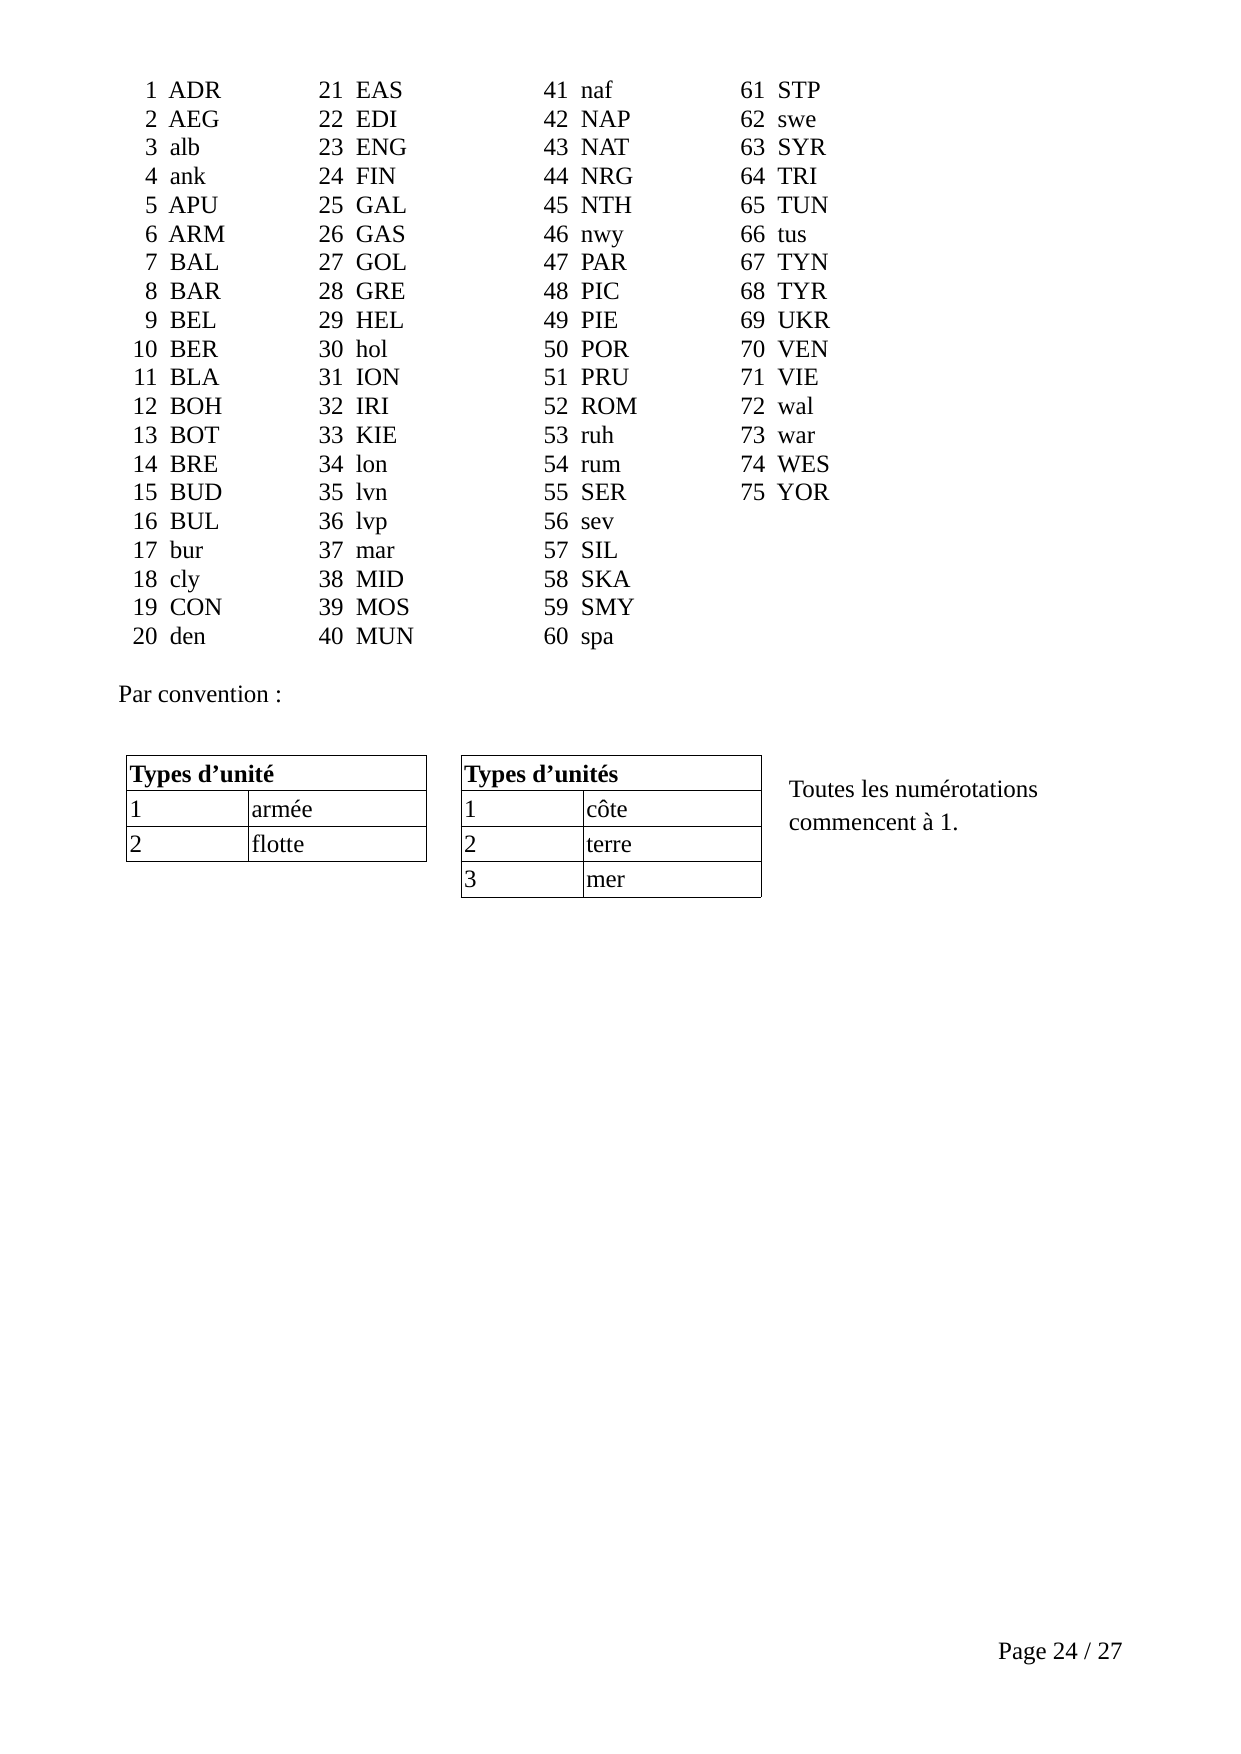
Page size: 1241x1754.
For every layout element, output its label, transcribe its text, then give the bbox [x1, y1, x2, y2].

table_cell [446, 564, 502, 592]
table_header naf [568, 75, 652, 104]
table_cell WES [765, 449, 859, 477]
table_cell [235, 190, 287, 219]
table_header [453, 726, 787, 897]
table_cell [709, 621, 765, 650]
table_cell [235, 219, 287, 247]
table_header [235, 75, 287, 104]
table_cell BAR [157, 276, 235, 305]
table_cell 72 [709, 391, 765, 420]
table_cell VIE [765, 363, 859, 391]
table_cell CON [157, 593, 235, 621]
table_cell [709, 593, 765, 621]
table_cell 71 [709, 363, 765, 391]
table_cell [446, 535, 502, 564]
table_header 1 [118, 75, 157, 104]
table_cell spa [568, 621, 652, 650]
table_header [446, 75, 502, 104]
table_cell ION [343, 363, 446, 391]
table_header STP [765, 75, 859, 104]
table_cell PAR [568, 248, 652, 276]
table_cell [446, 363, 502, 391]
table_cell 53 [503, 420, 568, 449]
table_cell EDI [343, 104, 446, 132]
table_cell [765, 564, 859, 592]
table_cell NAP [568, 104, 652, 132]
table_cell [653, 506, 709, 535]
table_cell [235, 133, 287, 161]
table_cell lvn [343, 478, 446, 506]
table_cell [446, 449, 502, 477]
table_cell BOH [157, 391, 235, 420]
table_cell bur [157, 535, 235, 564]
table_cell NRG [568, 161, 652, 190]
table_cell SYR [765, 133, 859, 161]
table_cell 60 [503, 621, 568, 650]
table_cell [653, 276, 709, 305]
table_cell [235, 420, 287, 449]
table_cell 10 [118, 334, 157, 362]
table_cell [765, 506, 859, 535]
table_cell 11 [118, 363, 157, 391]
table_cell [765, 593, 859, 621]
table_cell [653, 104, 709, 132]
table_cell ROM [568, 391, 652, 420]
table_cell 23 [287, 133, 343, 161]
table_header [653, 75, 709, 104]
table_cell TRI [765, 161, 859, 190]
table_cell [653, 593, 709, 621]
table_cell 1 [462, 791, 583, 826]
table_cell 46 [503, 219, 568, 247]
table_cell nwy [568, 219, 652, 247]
table_cell 36 [287, 506, 343, 535]
table_cell 2 [118, 104, 157, 132]
table_cell 38 [287, 564, 343, 592]
table_cell 31 [287, 363, 343, 391]
table_cell BAL [157, 248, 235, 276]
table_cell BUL [157, 506, 235, 535]
table_cell IRI [343, 391, 446, 420]
table_cell [446, 248, 502, 276]
table_cell den [157, 621, 235, 650]
table_cell 63 [709, 133, 765, 161]
table_header Types d’unité [127, 756, 426, 790]
table_cell [446, 219, 502, 247]
table_cell 44 [503, 161, 568, 190]
table_cell SKA [568, 564, 652, 592]
table_cell 3 [462, 862, 583, 896]
table_cell FIN [343, 161, 446, 190]
table_cell 35 [287, 478, 343, 506]
table_header ADR [157, 75, 235, 104]
table_cell [235, 621, 287, 650]
table_cell SER [568, 478, 652, 506]
table_cell tus [765, 219, 859, 247]
table_cell 1 [127, 791, 248, 826]
table_cell [709, 535, 765, 564]
table_cell KIE [343, 420, 446, 449]
table_cell [446, 420, 502, 449]
table_cell GAS [343, 219, 446, 247]
table_cell SMY [568, 593, 652, 621]
table_cell [653, 478, 709, 506]
table_cell [235, 334, 287, 362]
table_cell 19 [118, 593, 157, 621]
table_cell cly [157, 564, 235, 592]
table_cell 39 [287, 593, 343, 621]
table_cell [235, 248, 287, 276]
table_cell BOT [157, 420, 235, 449]
table_cell [235, 449, 287, 477]
table_cell [446, 621, 502, 650]
table_cell flotte [249, 827, 426, 861]
table_cell 69 [709, 305, 765, 334]
table_cell [765, 621, 859, 650]
table_cell [235, 276, 287, 305]
table_cell [235, 104, 287, 132]
table_header 41 [503, 75, 568, 104]
table_cell 5 [118, 190, 157, 219]
table_cell BUD [157, 478, 235, 506]
table_cell 8 [118, 276, 157, 305]
table_cell GOL [343, 248, 446, 276]
table_cell 22 [287, 104, 343, 132]
table_cell [446, 506, 502, 535]
table_cell [653, 564, 709, 592]
table_cell 48 [503, 276, 568, 305]
table_cell 70 [709, 334, 765, 362]
table_cell VEN [765, 334, 859, 362]
table_cell swe [765, 104, 859, 132]
table_cell PRU [568, 363, 652, 391]
table_cell 26 [287, 219, 343, 247]
table_cell SIL [568, 535, 652, 564]
table_cell 20 [118, 621, 157, 650]
table_cell POR [568, 334, 652, 362]
table_cell BER [157, 334, 235, 362]
table_cell 55 [503, 478, 568, 506]
table_cell GRE [343, 276, 446, 305]
table_cell APU [157, 190, 235, 219]
table_cell lon [343, 449, 446, 477]
table_cell 4 [118, 161, 157, 190]
table_cell 9 [118, 305, 157, 334]
table_header 21 [287, 75, 343, 104]
table_cell 37 [287, 535, 343, 564]
table_cell 17 [118, 535, 157, 564]
table_cell alb [157, 133, 235, 161]
table_cell [446, 161, 502, 190]
table_cell [235, 564, 287, 592]
table_cell [653, 363, 709, 391]
table_cell war [765, 420, 859, 449]
table_header EAS [343, 75, 446, 104]
table_cell 24 [287, 161, 343, 190]
table_cell 43 [503, 133, 568, 161]
table_cell 7 [118, 248, 157, 276]
table_cell [446, 593, 502, 621]
table_cell 68 [709, 276, 765, 305]
table_cell PIE [568, 305, 652, 334]
table_cell terre [584, 827, 761, 861]
table_cell [446, 104, 502, 132]
table_cell 57 [503, 535, 568, 564]
table_cell hol [343, 334, 446, 362]
table_cell 34 [287, 449, 343, 477]
table_cell 28 [287, 276, 343, 305]
table_cell 30 [287, 334, 343, 362]
table_cell [653, 219, 709, 247]
table_cell rum [568, 449, 652, 477]
table_cell 32 [287, 391, 343, 420]
table_cell [446, 334, 502, 362]
table_cell mer [584, 862, 761, 896]
table_cell NTH [568, 190, 652, 219]
table_cell MUN [343, 621, 446, 650]
table_header Types d’unités [462, 756, 761, 790]
table_cell 45 [503, 190, 568, 219]
table_cell 51 [503, 363, 568, 391]
table_cell MID [343, 564, 446, 592]
table_cell 65 [709, 190, 765, 219]
table_header [118, 726, 453, 897]
table_cell 27 [287, 248, 343, 276]
table_cell UKR [765, 305, 859, 334]
table_cell [235, 161, 287, 190]
table_cell [653, 248, 709, 276]
table_cell [709, 506, 765, 535]
text Par convention : [118, 679, 1122, 707]
table_cell ank [157, 161, 235, 190]
table_header 61 [709, 75, 765, 104]
table_cell 52 [503, 391, 568, 420]
table_cell 18 [118, 564, 157, 592]
table_cell 25 [287, 190, 343, 219]
table_cell [765, 535, 859, 564]
table_cell [235, 535, 287, 564]
table_cell 74 [709, 449, 765, 477]
table_cell 50 [503, 334, 568, 362]
table_cell mar [343, 535, 446, 564]
table_cell TUN [765, 190, 859, 219]
table_cell TYN [765, 248, 859, 276]
table_cell [235, 506, 287, 535]
table_cell 64 [709, 161, 765, 190]
table_cell 14 [118, 449, 157, 477]
table_cell 75 [709, 478, 765, 506]
table_cell [653, 133, 709, 161]
table_cell [653, 449, 709, 477]
table_cell [709, 564, 765, 592]
table_cell [235, 478, 287, 506]
table_cell ruh [568, 420, 652, 449]
table_cell côte [584, 791, 761, 826]
table_cell 13 [118, 420, 157, 449]
table_cell NAT [568, 133, 652, 161]
table_cell [446, 305, 502, 334]
table_cell 3 [118, 133, 157, 161]
table_cell PIC [568, 276, 652, 305]
table_cell 33 [287, 420, 343, 449]
table_cell GAL [343, 190, 446, 219]
table_cell MOS [343, 593, 446, 621]
table_cell [446, 391, 502, 420]
table_cell wal [765, 391, 859, 420]
table_cell 58 [503, 564, 568, 592]
table_cell 47 [503, 248, 568, 276]
table_cell [653, 420, 709, 449]
table_cell [653, 190, 709, 219]
table_cell [446, 190, 502, 219]
table_cell [235, 391, 287, 420]
table_cell BEL [157, 305, 235, 334]
table_cell [235, 593, 287, 621]
table_cell [446, 133, 502, 161]
table_cell lvp [343, 506, 446, 535]
table_cell 67 [709, 248, 765, 276]
table_cell 29 [287, 305, 343, 334]
table_cell ARM [157, 219, 235, 247]
table_cell [235, 305, 287, 334]
table_cell AEG [157, 104, 235, 132]
table_cell 40 [287, 621, 343, 650]
table_cell [653, 334, 709, 362]
table_cell [235, 363, 287, 391]
table_cell [653, 535, 709, 564]
table_cell sev [568, 506, 652, 535]
table_cell [446, 276, 502, 305]
table_cell BRE [157, 449, 235, 477]
table_cell 12 [118, 391, 157, 420]
table_cell BLA [157, 363, 235, 391]
table_cell 49 [503, 305, 568, 334]
table_cell 66 [709, 219, 765, 247]
table_cell 59 [503, 593, 568, 621]
table_cell [653, 621, 709, 650]
table_cell [653, 391, 709, 420]
table_cell 42 [503, 104, 568, 132]
table_cell ENG [343, 133, 446, 161]
table_cell 16 [118, 506, 157, 535]
table_cell 15 [118, 478, 157, 506]
table_cell HEL [343, 305, 446, 334]
table_cell YOR [765, 478, 859, 506]
table_cell armée [249, 791, 426, 826]
table_cell 56 [503, 506, 568, 535]
table_cell TYR [765, 276, 859, 305]
table_cell 62 [709, 104, 765, 132]
table_cell 2 [462, 827, 583, 861]
table_header Toutes les numérotations commencent à 1. [788, 726, 1122, 897]
table_cell 73 [709, 420, 765, 449]
table_cell [653, 305, 709, 334]
table_cell [446, 478, 502, 506]
table_cell [653, 161, 709, 190]
table_cell 6 [118, 219, 157, 247]
table_cell 54 [503, 449, 568, 477]
table_cell 2 [127, 827, 248, 861]
